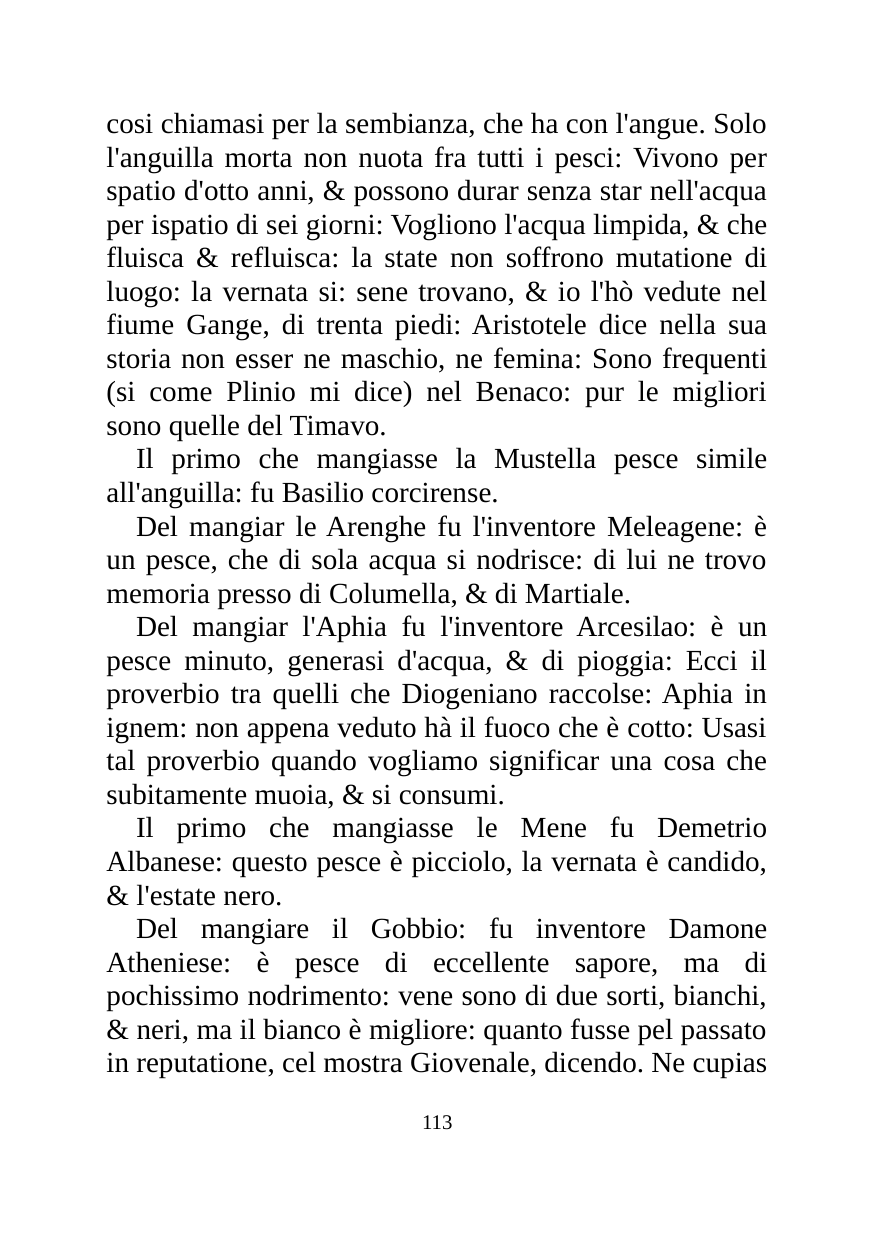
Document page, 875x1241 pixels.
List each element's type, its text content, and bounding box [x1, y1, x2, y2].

text cosi chiamasi per la sembianza, che ha con l'angue. Solo l'anguilla morta non nuota fra tutti i pesci: Vivono per spatio d'otto anni, & possono durar senza star nell'acqua per ispatio di sei giorni: Vogliono l'acqua limpida, & che fluisca & refluisca: la state non soffrono mutatione di luogo: la vernata si: sene trovano, & io l'hò vedute nel fiume Gange, di trenta piedi: Aristotele dice nella sua storia non esser ne maschio, ne femina: Sono frequenti (si come Plinio mi dice) nel Benaco: pur le migliori sono quelle del Timavo. [106, 106, 768, 442]
text Del mangiar l'Aphia fu l'inventore Arcesilao: è un pesce minuto, generasi d'acqua, & di pioggia: Ecci il proverbio tra quelli che Diogeniano raccolse: Aphia in ignem: non appena veduto hà il fuoco che è cotto: Usasi tal proverbio quando vogliamo significar una cosa che subitamente muoia, & si consumi. [106, 609, 768, 811]
text Del mangiare il Gobbio: fu inventore Damone Atheniese: è pesce di eccellente sapore, ma di pochissimo nodrimento: vene sono di due sorti, bianchi, & neri, ma il bianco è migliore: quanto fusse pel passato in reputatione, cel mostra Giovenale, dicendo. Ne cupias [106, 911, 768, 1079]
text Del mangiar le Arenghe fu l'inventore Meleagene: è un pesce, che di sola acqua si nodrisce: di lui ne trovo memoria presso di Columella, & di Martiale. [106, 509, 768, 609]
text Il primo che mangiasse la Mustella pesce simile all'anguilla: fu Basilio corcirense. [106, 442, 768, 509]
text Il primo che mangiasse le Mene fu Demetrio Albanese: questo pesce è picciolo, la vernata è candido, & l'estate nero. [106, 811, 768, 911]
